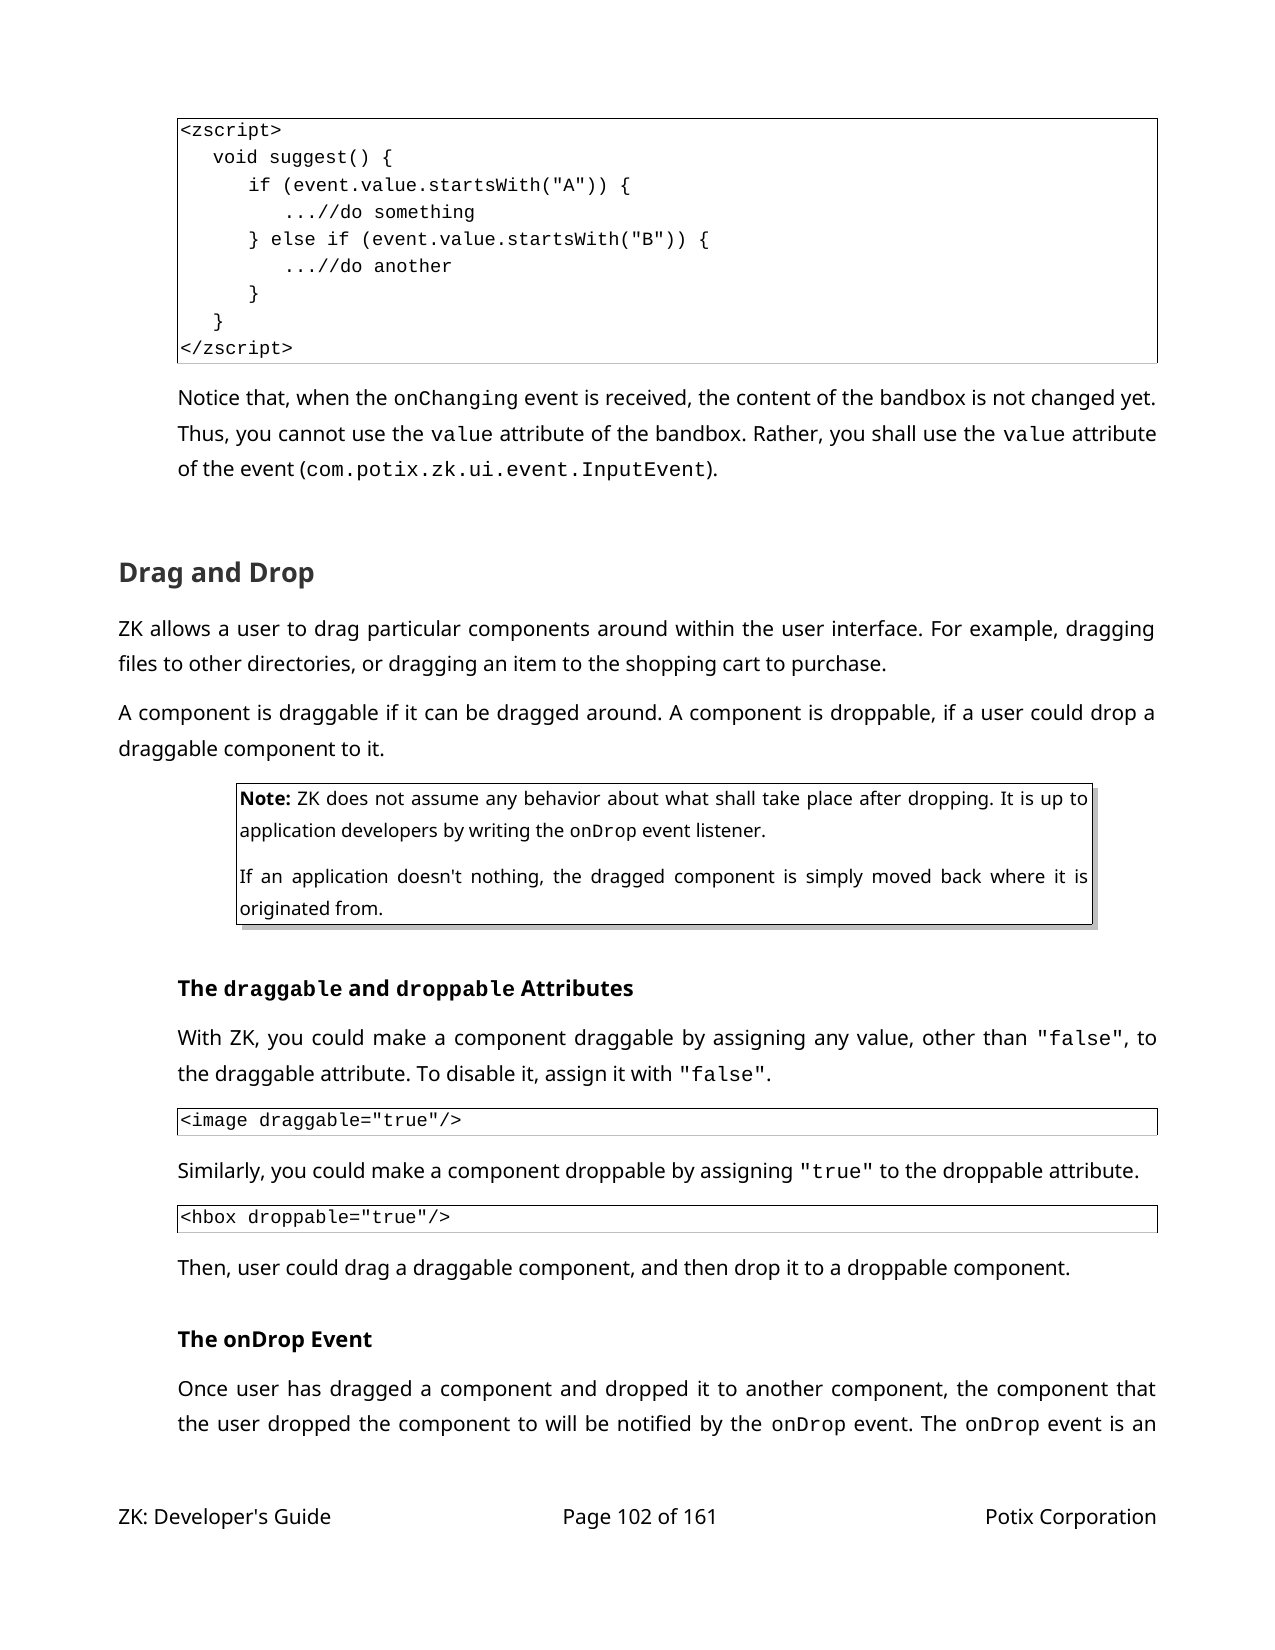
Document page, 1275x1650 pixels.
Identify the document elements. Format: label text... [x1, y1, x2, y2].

text Once user has dragged a component and dropped it to another component, the component that the user dropped the component to will be notified by the onDrop event. The onDrop event is an [177, 1374, 1157, 1438]
text With ZK, you could make a component draggable by assigning any value, other than "false", to the draggable attribute. To disable it, assign it with "false". [177, 1023, 1157, 1087]
text ...//do something [178, 200, 1157, 224]
text void suggest() { [178, 145, 1157, 169]
subtitle The onDrop Event [177, 1324, 1157, 1354]
text ...//do another [178, 254, 1157, 278]
text Notice that, when the onChanging event is received, the content of the bandbox is not changed yet. Thus, you cannot use the value attribute of the bandbox. Rather, you shall use the value attribute of the event (com.potix.zk.ui.event.InputEvent). [177, 383, 1157, 483]
text if (event.value.startsWith("A")) { [178, 172, 1157, 197]
text Then, user could drag a draggable component, and then drop it to a droppable component. [177, 1253, 1157, 1281]
text <hbox droppable="true"/> [178, 1206, 1157, 1232]
text } [178, 281, 1157, 306]
text Note: ZK does not assume any behavior about what shall take place after dropping. It is up to application developers by writing the onDrop event listener. [237, 784, 1092, 843]
text </zscript> [178, 336, 1157, 363]
text A component is draggable if it can be dragged around. A component is droppable, if a user could drop a draggable component to it. [118, 698, 1157, 762]
text <image draggable="true"/> [178, 1109, 1157, 1135]
text } [178, 308, 1157, 333]
text If an application doesn't nothing, the dragged component is simply moved back where it is originated from. [237, 861, 1092, 924]
text ZK allows a user to drag particular components around within the user interface. For example, dragging files to other directories, or dragging an item to the shopping cart to purchase. [118, 614, 1157, 678]
text <zscript> [178, 119, 1157, 142]
text } else if (event.value.startsWith("B")) { [178, 227, 1157, 251]
subtitle The draggable and droppable Attributes [177, 973, 1157, 1003]
subtitle Drag and Drop [118, 554, 1157, 591]
text Similarly, you could make a component droppable by assigning "true" to the droppable attribute. [177, 1156, 1157, 1184]
